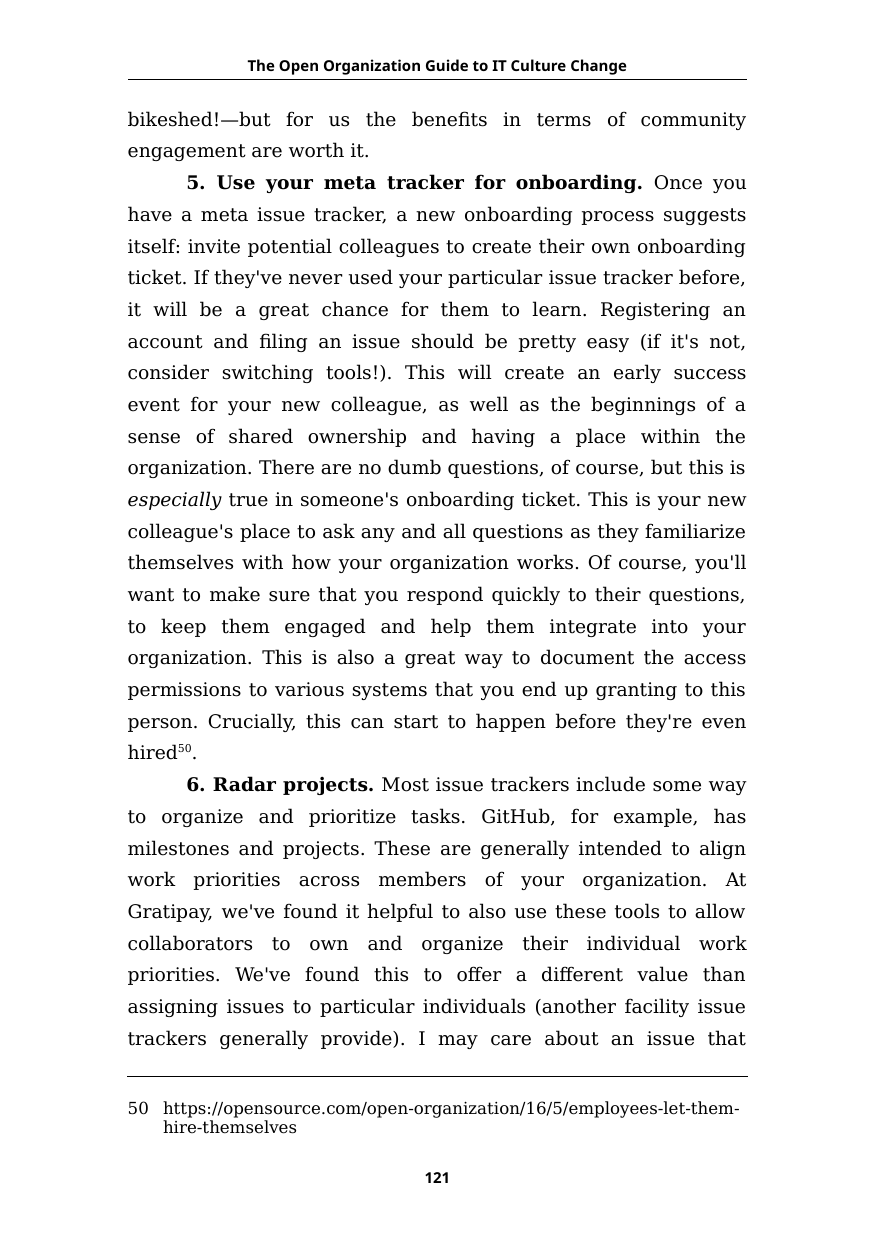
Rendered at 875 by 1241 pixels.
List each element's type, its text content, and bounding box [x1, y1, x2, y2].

text 6. Radar projects. Most issue trackers include some way to organize and prioritize tasks. GitHub, for example, has milestones and projects. These are generally intended to align work priorities across members of your organization. At Gratipay, we've found it helpful to also use these tools to allow collaborators to own and organize their individual work priorities. We've found this to offer a different value than assigning issues to particular individuals (another facility issue trackers generally provide). I may care about an issue that [127, 774, 747, 1049]
text https://opensource.com/open-organization/16/5/employees-let-them-hire-themselves [127, 1099, 747, 1138]
text 5. Use your meta tracker for onboarding. Once you have a meta issue tracker, a new onboarding process suggests itself: invite potential colleagues to create their own onboarding ticket. If they've never used your particular issue tracker before, it will be a great chance for them to learn. Registering an account and filing an issue should be pretty easy (if it's not, consider switching tools!). This will create an early success event for your new colleague, as well as the beginnings of a sense of shared ownership and having a place within the organization. There are no dumb questions, of course, but this is especially true in someone's onboarding ticket. This is your new colleague's place to ask any and all questions as they familiarize themselves with how your organization works. Of course, you'll want to make sure that you respond quickly to their questions, to keep them engaged and help them integrate into your organization. This is also a great way to document the access permissions to various systems that you end up granting to this person. Crucially, this can start to happen before they're even hired. [127, 172, 747, 764]
text bikeshed!—but for us the benefits in terms of community engagement are worth it. [127, 109, 747, 162]
